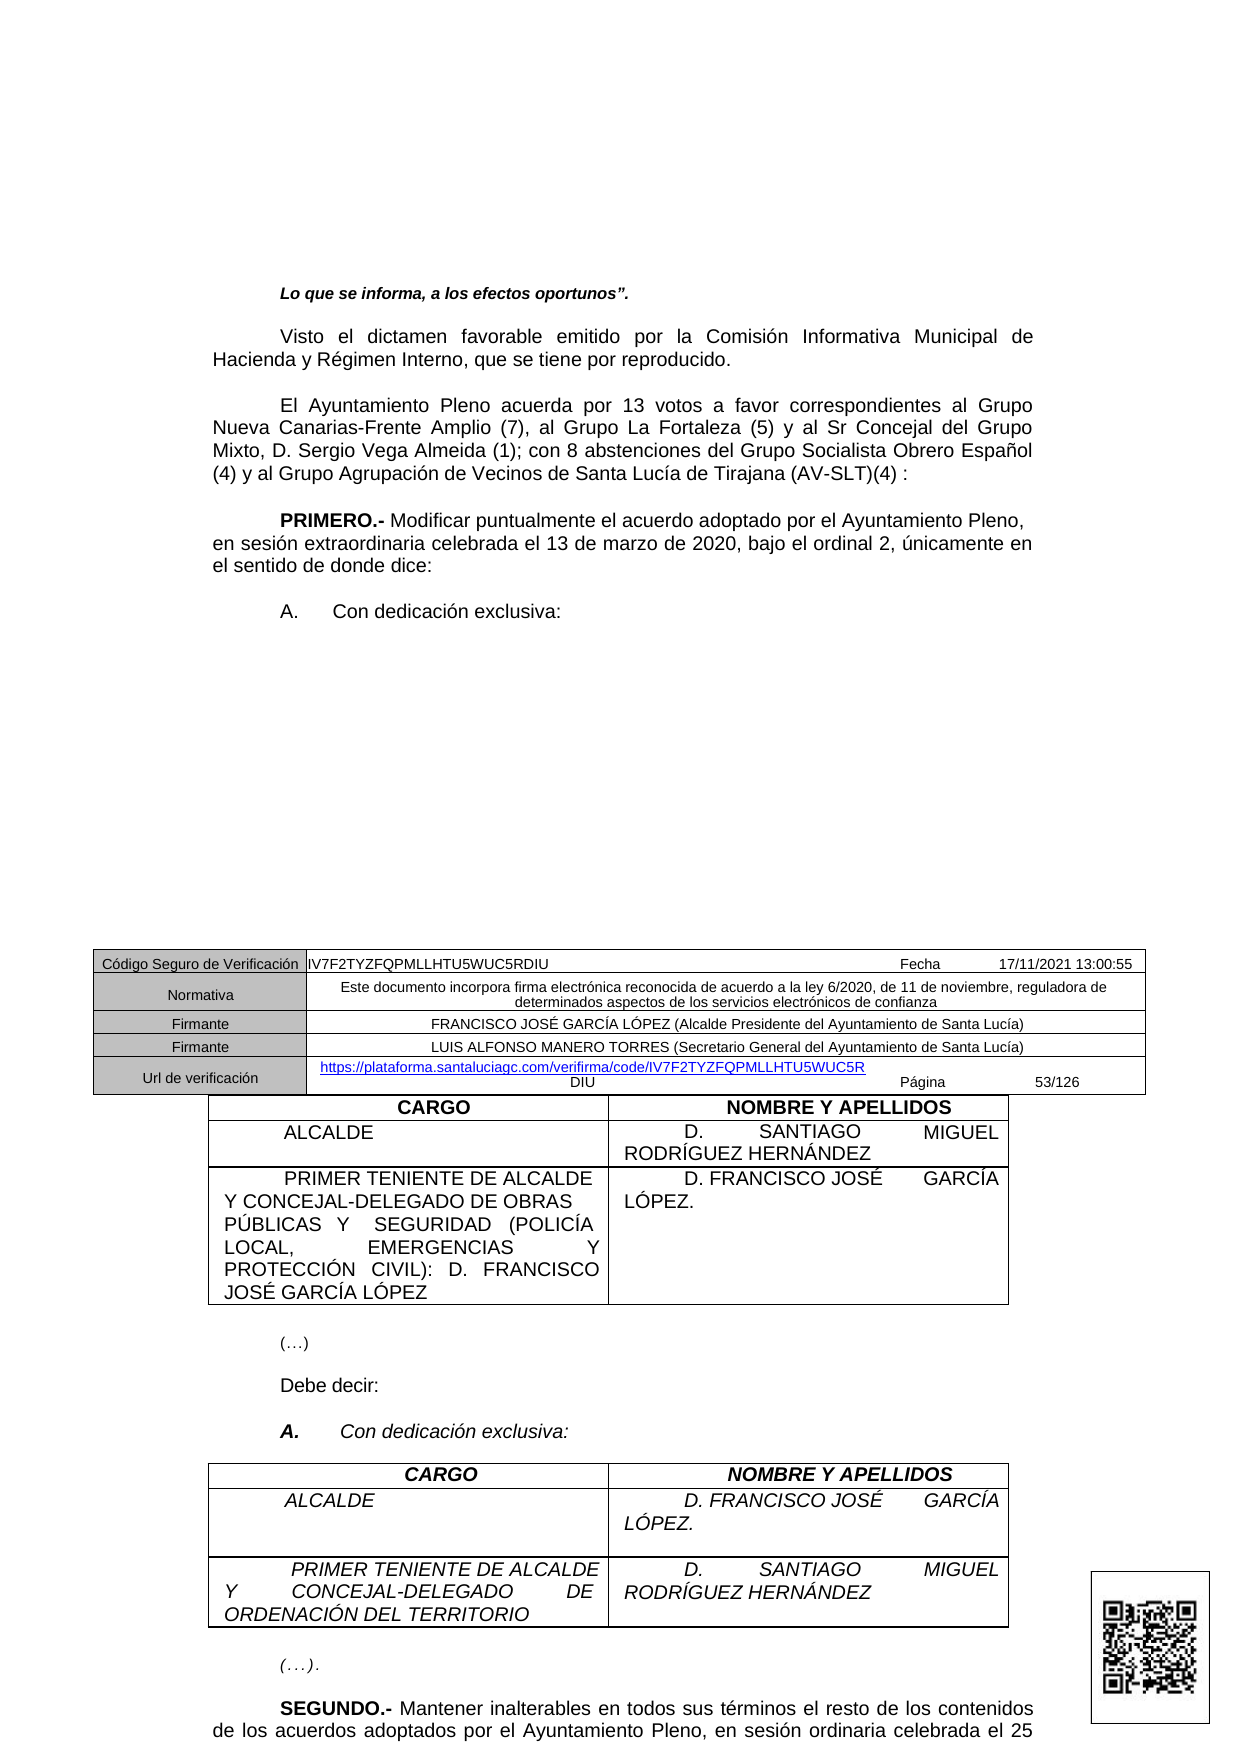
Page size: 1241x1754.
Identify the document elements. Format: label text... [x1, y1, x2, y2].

table_cell MIGUEL [914, 1558, 1008, 1626]
table_cell ALCALDE [209, 1489, 608, 1556]
table_header CARGO [209, 1464, 608, 1487]
text PRIMERO.- Modificar puntualmente el acuerdo adoptado por el Ayuntamiento Pleno, [280, 509, 1147, 532]
text SEGUNDO.- Mantener inalterables en todos sus términos el resto de los contenidos de los acuerdos adoptados por el Ayuntamiento Pleno, en sesión ordinaria celebrada el 25 [212, 1697, 1034, 1742]
text A. Con dedicación exclusiva: [280, 1420, 1147, 1443]
text (...). [280, 1655, 1147, 1674]
text en sesión extraordinaria celebrada el 13 de marzo de 2020, bajo el ordinal 2, únicamente en el sentido de donde dice: [212, 532, 1034, 577]
table_cell Normativa [94, 973, 306, 1010]
text Visto el dictamen favorable emitido por la Comisión Informativa Municipal de Hacienda y Régimen Interno, que se tiene por reproducido. [212, 326, 1034, 371]
table_header IV7F2TYZFQPMLLHTU5WUC5RDIU Fecha 17/11/2021 13:00:55 [307, 950, 1145, 972]
table_cell PRIMER TENIENTE DE ALCALDE Y CONCEJAL-DELEGADO DE ORDENACIÓN DEL TERRITORIO [209, 1558, 608, 1626]
table_header Código Seguro de Verificación [94, 950, 306, 972]
text A. Con dedicación exclusiva: [280, 600, 1147, 622]
table_header NOMBRE Y APELLIDOS [609, 1096, 1008, 1120]
table_cell https://plataforma.santaluciagc.com/verifirma/code/IV7F2TYZFQPMLLHTU5WUC5R DIU Página 53/126 [307, 1057, 1145, 1094]
table_cell GARCÍA [914, 1489, 1008, 1556]
table_header CARGO [209, 1096, 608, 1120]
table_cell D. FRANCISCO JOSÉ LÓPEZ. [609, 1168, 913, 1304]
table_cell D. SANTIAGO RODRÍGUEZ HERNÁNDEZ [609, 1558, 914, 1626]
table_cell MIGUEL [913, 1121, 1008, 1166]
picture [1092, 1572, 1209, 1723]
table_cell D. SANTIAGO RODRÍGUEZ HERNÁNDEZ [609, 1121, 913, 1166]
table_cell GARCÍA [913, 1168, 1008, 1304]
text El Ayuntamiento Pleno acuerda por 13 votos a favor correspondientes al Grupo Nueva Canarias-Frente Amplio (7), al Grupo La Fortaleza (5) y al Sr Concejal del Grupo Mixto, D. Sergio Vega Almeida (1); con 8 abstenciones del Grupo Socialista Obrero Español (4) y al Grupo Agrupación de Vecinos de Santa Lucía de Tirajana (AV-SLT)(4) : [212, 394, 1034, 485]
table_cell PRIMER TENIENTE DE ALCALDE Y CONCEJAL-DELEGADO DE OBRAS PÚBLICAS Y SEGURIDAD (POLICÍA LOCAL, EMERGENCIAS Y PROTECCIÓN CIVIL): D. FRANCISCO JOSÉ GARCÍA LÓPEZ [209, 1168, 608, 1304]
text (...) [280, 1332, 1147, 1352]
text Lo que se informa, a los efectos oportunos”. [280, 285, 1147, 303]
table_cell ALCALDE [209, 1121, 608, 1166]
text Debe decir: [280, 1374, 1147, 1397]
table_cell LUIS ALFONSO MANERO TORRES (Secretario General del Ayuntamiento de Santa Lucía) [307, 1034, 1145, 1056]
table_cell Url de verificación [94, 1057, 306, 1094]
table_cell Firmante [94, 1011, 306, 1033]
table_cell FRANCISCO JOSÉ GARCÍA LÓPEZ (Alcalde Presidente del Ayuntamiento de Santa Lucía) [307, 1011, 1145, 1033]
table_cell Este documento incorpora firma electrónica reconocida de acuerdo a la ley 6/2020, de 11 de noviembre, reguladora de determinados aspectos de los servicios electrónicos de confianza [307, 973, 1145, 1010]
table_header NOMBRE Y APELLIDOS [609, 1464, 1008, 1487]
table_cell D. FRANCISCO JOSÉ LÓPEZ. [609, 1489, 914, 1556]
table_cell Firmante [94, 1034, 306, 1056]
